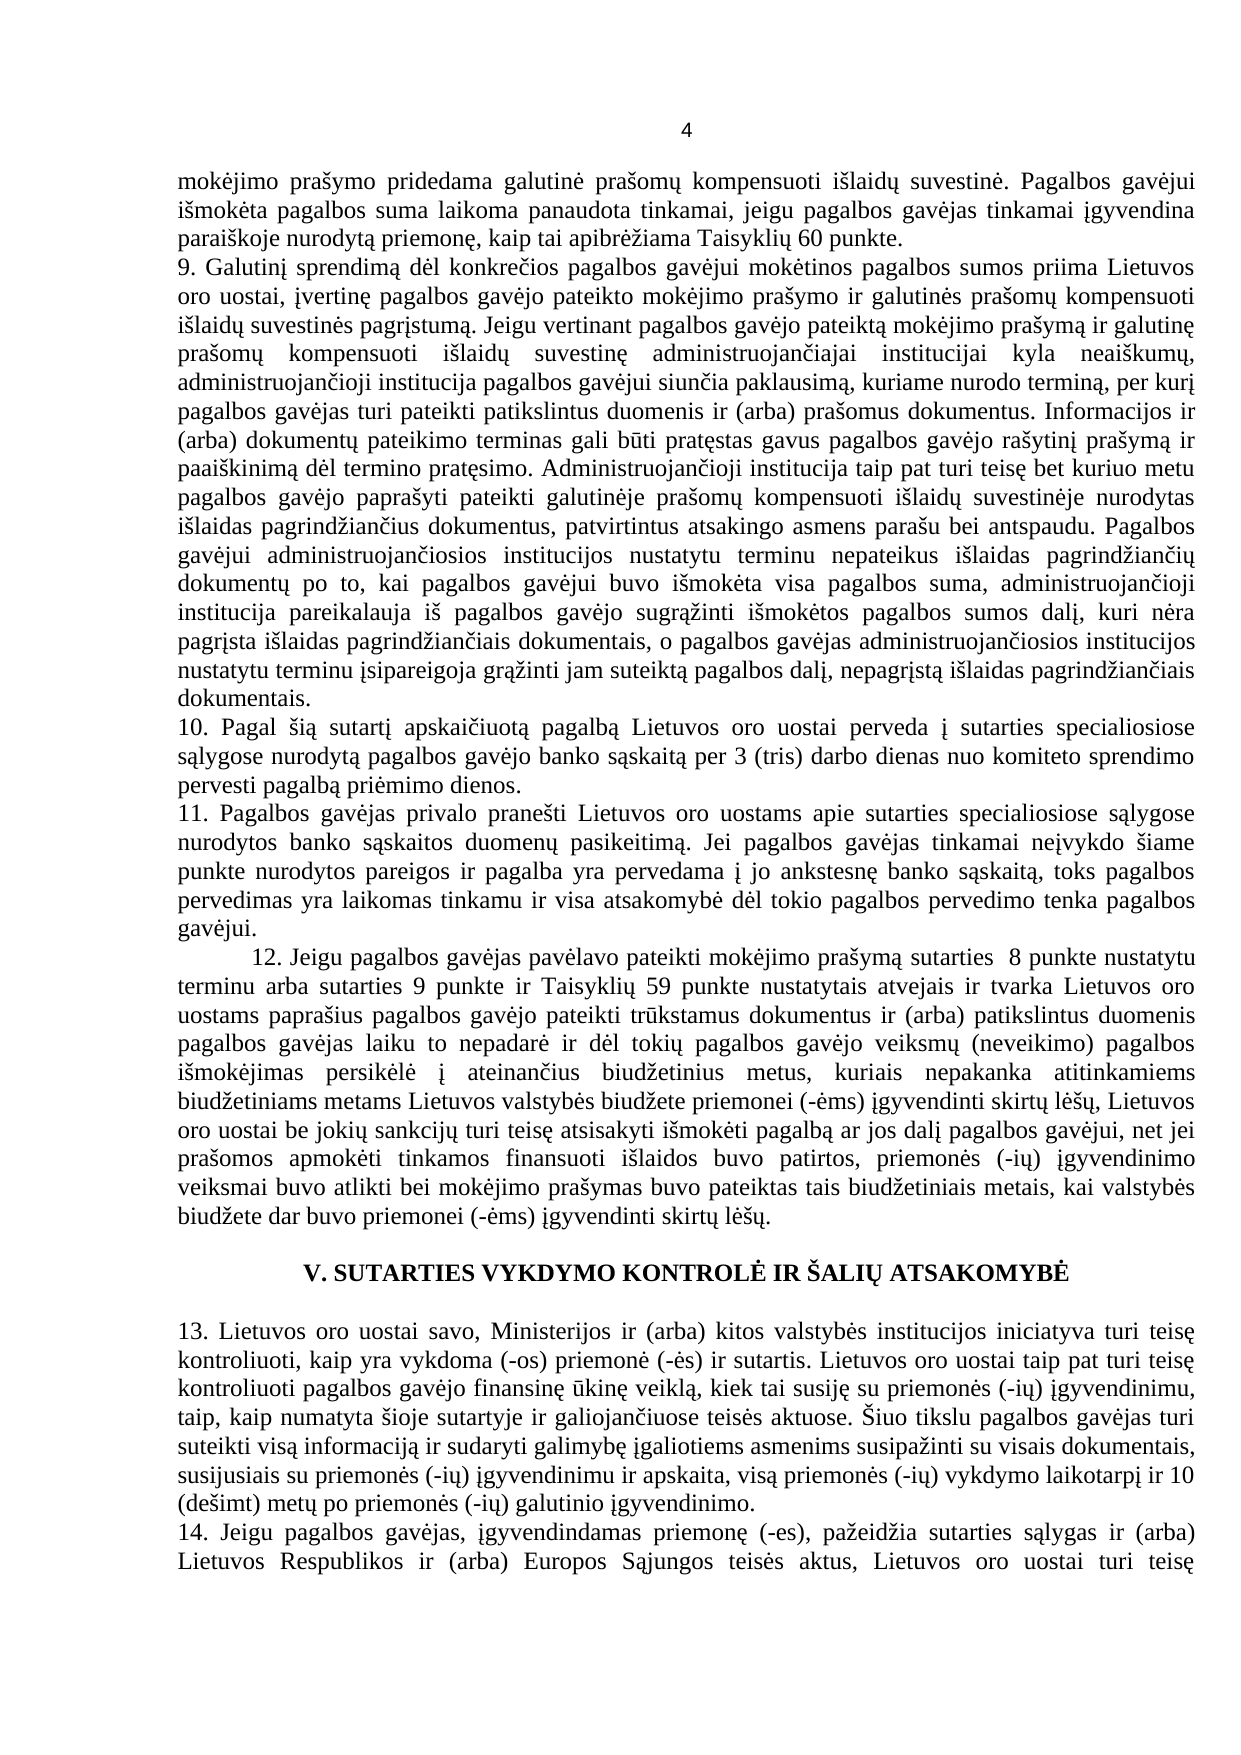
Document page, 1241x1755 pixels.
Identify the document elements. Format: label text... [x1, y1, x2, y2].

text 10. Pagal šią sutartį apskaičiuotą pagalbą Lietuvos oro uostai perveda į sutarties specialiosiose sąlygose nurodytą pagalbos gavėjo banko sąskaitą per 3 (tris) darbo dienas nuo komiteto sprendimo pervesti pagalbą priėmimo dienos. [177, 712, 1196, 798]
text 13. Lietuvos oro uostai savo, Ministerijos ir (arba) kitos valstybės institucijos iniciatyva turi teisę kontroliuoti, kaip yra vykdoma (-os) priemonė (-ės) ir sutartis. Lietuvos oro uostai taip pat turi teisę kontroliuoti pagalbos gavėjo finansinę ūkinę veiklą, kiek tai susiję su priemonės (-ių) įgyvendinimu, taip, kaip numatyta šioje sutartyje ir galiojančiuose teisės aktuose. Šiuo tikslu pagalbos gavėjas turi suteikti visą informaciją ir sudaryti galimybę įgaliotiems asmenims susipažinti su visais dokumentais, susijusiais su priemonės (-ių) įgyvendinimu ir apskaita, visą priemonės (-ių) vykdymo laikotarpį ir 10 (dešimt) metų po priemonės (-ių) galutinio įgyvendinimo. [177, 1316, 1196, 1517]
text 12. Jeigu pagalbos gavėjas pavėlavo pateikti mokėjimo prašymą sutarties 8 punkte nustatytu terminu arba sutarties 9 punkte ir Taisyklių 59 punkte nustatytais atvejais ir tvarka Lietuvos oro uostams paprašius pagalbos gavėjo pateikti trūkstamus dokumentus ir (arba) patikslintus duomenis pagalbos gavėjas laiku to nepadarė ir dėl tokių pagalbos gavėjo veiksmų (neveikimo) pagalbos išmokėjimas persikėlė į ateinančius biudžetinius metus, kuriais nepakanka atitinkamiems biudžetiniams metams Lietuvos valstybės biudžete priemonei (-ėms) įgyvendinti skirtų lėšų, Lietuvos oro uostai be jokių sankcijų turi teisę atsisakyti išmokėti pagalbą ar jos dalį pagalbos gavėjui, net jei prašomos apmokėti tinkamos finansuoti išlaidos buvo patirtos, priemonės (-ių) įgyvendinimo veiksmai buvo atlikti bei mokėjimo prašymas buvo pateiktas tais biudžetiniais metais, kai valstybės biudžete dar buvo priemonei (-ėms) įgyvendinti skirtų lėšų. [177, 942, 1196, 1230]
text mokėjimo prašymo pridedama galutinė prašomų kompensuoti išlaidų suvestinė. Pagalbos gavėjui išmokėta pagalbos suma laikoma panaudota tinkamai, jeigu pagalbos gavėjas tinkamai įgyvendina paraiškoje nurodytą priemonę, kaip tai apibrėžiama Taisyklių 60 punkte. [177, 166, 1196, 252]
text 11. Pagalbos gavėjas privalo pranešti Lietuvos oro uostams apie sutarties specialiosiose sąlygose nurodytos banko sąskaitos duomenų pasikeitimą. Jei pagalbos gavėjas tinkamai neįvykdo šiame punkte nurodytos pareigos ir pagalba yra pervedama į jo ankstesnę banko sąskaitą, toks pagalbos pervedimas yra laikomas tinkamu ir visa atsakomybė dėl tokio pagalbos pervedimo tenka pagalbos gavėjui. [177, 798, 1196, 942]
text 9. Galutinį sprendimą dėl konkrečios pagalbos gavėjui mokėtinos pagalbos sumos priima Lietuvos oro uostai, įvertinę pagalbos gavėjo pateikto mokėjimo prašymo ir galutinės prašomų kompensuoti išlaidų suvestinės pagrįstumą. Jeigu vertinant pagalbos gavėjo pateiktą mokėjimo prašymą ir galutinę prašomų kompensuoti išlaidų suvestinę administruojančiajai institucijai kyla neaiškumų, administruojančioji institucija pagalbos gavėjui siunčia paklausimą, kuriame nurodo terminą, per kurį pagalbos gavėjas turi pateikti patikslintus duomenis ir (arba) prašomus dokumentus. Informacijos ir (arba) dokumentų pateikimo terminas gali būti pratęstas gavus pagalbos gavėjo rašytinį prašymą ir paaiškinimą dėl termino pratęsimo. Administruojančioji institucija taip pat turi teisę bet kuriuo metu pagalbos gavėjo paprašyti pateikti galutinėje prašomų kompensuoti išlaidų suvestinėje nurodytas išlaidas pagrindžiančius dokumentus, patvirtintus atsakingo asmens parašu bei antspaudu. Pagalbos gavėjui administruojančiosios institucijos nustatytu terminu nepateikus išlaidas pagrindžiančių dokumentų po to, kai pagalbos gavėjui buvo išmokėta visa pagalbos suma, administruojančioji institucija pareikalauja iš pagalbos gavėjo sugrąžinti išmokėtos pagalbos sumos dalį, kuri nėra pagrįsta išlaidas pagrindžiančiais dokumentais, o pagalbos gavėjas administruojančiosios institucijos nustatytu terminu įsipareigoja grąžinti jam suteiktą pagalbos dalį, nepagrįstą išlaidas pagrindžiančiais dokumentais. [177, 252, 1196, 712]
text 14. Jeigu pagalbos gavėjas, įgyvendindamas priemonę (-es), pažeidžia sutarties sąlygas ir (arba) Lietuvos Respublikos ir (arba) Europos Sąjungos teisės aktus, Lietuvos oro uostai turi teisę [177, 1517, 1196, 1575]
text V. SUTARTIES VYKDYMO KONTROLĖ IR ŠALIŲ ATSAKOMYBĖ [177, 1258, 1196, 1287]
